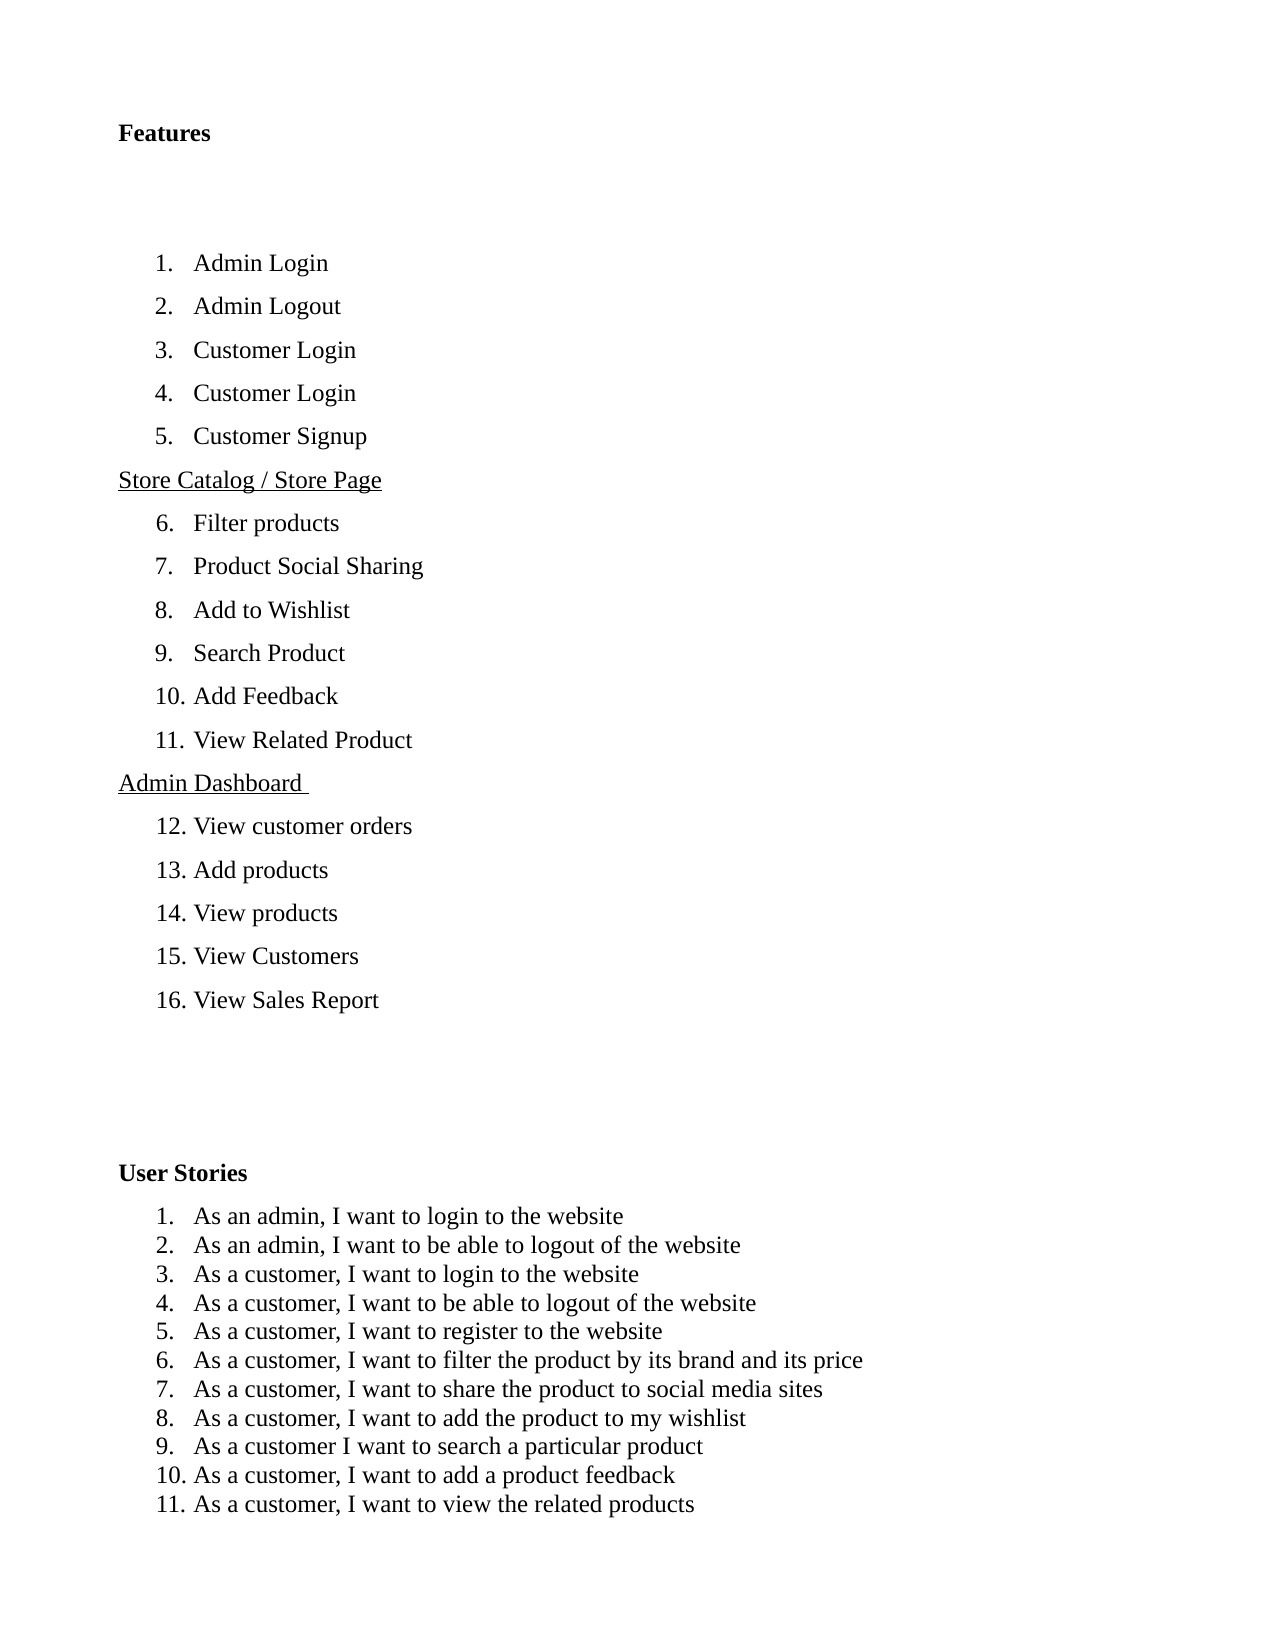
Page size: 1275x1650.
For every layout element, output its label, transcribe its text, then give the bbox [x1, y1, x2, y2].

list As a customer, I want to filter the product by its brand and its price [156, 1345, 1157, 1374]
list View customer orders [156, 811, 1157, 840]
list View products [156, 898, 1157, 927]
list Customer Signup [154, 421, 1157, 450]
list View Related Product [154, 725, 1157, 753]
list Product Social Sharing [154, 551, 1157, 580]
list As a customer, I want to view the related products [156, 1489, 1157, 1518]
list Admin Dashboard [118, 768, 1157, 797]
list As an admin, I want to login to the website [156, 1201, 1157, 1230]
list As a customer, I want to login to the website [156, 1259, 1157, 1288]
list As an admin, I want to be able to logout of the website [156, 1230, 1157, 1259]
list As a customer, I want to share the product to social media sites [156, 1374, 1157, 1403]
list View Customers [156, 941, 1157, 970]
list Filter products [156, 508, 1157, 537]
list Admin Logout [154, 291, 1157, 320]
text User Stories [118, 1158, 1157, 1187]
list Customer Login [154, 335, 1157, 363]
list As a customer I want to search a particular product [156, 1431, 1157, 1460]
list As a customer, I want to add the product to my wishlist [156, 1403, 1157, 1431]
list As a customer, I want to register to the website [156, 1316, 1157, 1345]
list As a customer, I want to add a product feedback [156, 1460, 1157, 1489]
list Customer Login [154, 378, 1157, 407]
list Add products [156, 855, 1157, 883]
text Store Catalog / Store Page [118, 465, 1157, 493]
list Search Product [154, 638, 1157, 667]
list Admin Login [154, 248, 1157, 277]
text Features [118, 118, 1157, 147]
list Add to Wishlist [154, 595, 1157, 623]
list Add Feedback [154, 681, 1157, 710]
list View Sales Report [156, 985, 1157, 1013]
list As a customer, I want to be able to logout of the website [156, 1288, 1157, 1316]
